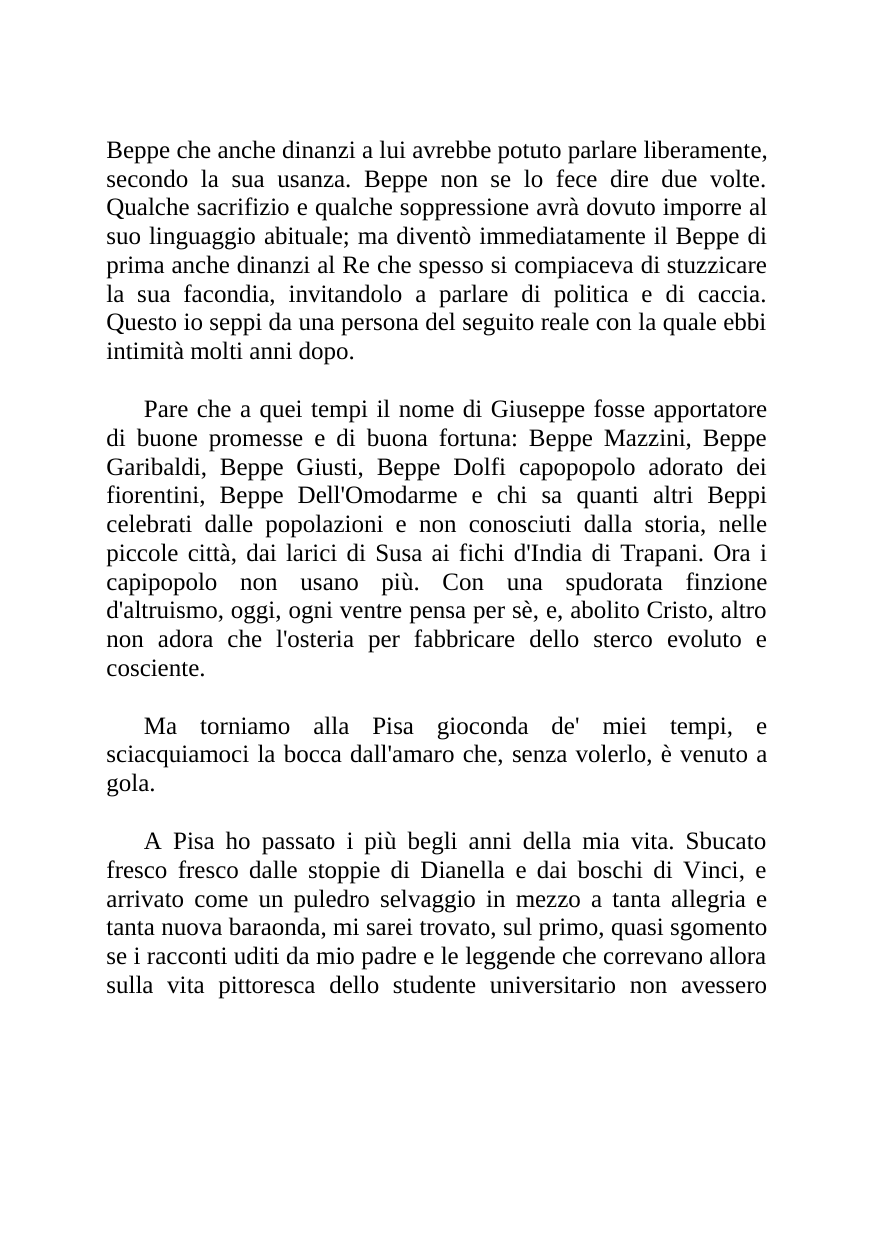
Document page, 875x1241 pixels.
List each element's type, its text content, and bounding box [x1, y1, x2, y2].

text A Pisa ho passato i più begli anni della mia vita. Sbucato fresco fresco dalle stoppie di Dianella e dai boschi di Vinci, e arrivato come un puledro selvaggio in mezzo a tanta allegria e tanta nuova baraonda, mi sarei trovato, sul primo, quasi sgomento se i racconti uditi da mio padre e le leggende che correvano allora sulla vita pittoresca dello studente universitario non avessero [106, 826, 768, 999]
text Pare che a quei tempi il nome di Giuseppe fosse apportatore di buone promesse e di buona fortuna: Beppe Mazzini, Beppe Garibaldi, Beppe Giusti, Beppe Dolfi capopopolo adorato dei fiorentini, Beppe Dell'Omodarme e chi sa quanti altri Beppi celebrati dalle popolazioni e non conosciuti dalla storia, nelle piccole città, dai larici di Susa ai fichi d'India di Trapani. Ora i capipopolo non usano più. Con una spudorata finzione d'altruismo, oggi, ogni ventre pensa per sè, e, abolito Cristo, altro non adora che l'osteria per fabbricare dello sterco evoluto e cosciente. [106, 394, 768, 682]
text Beppe che anche dinanzi a lui avrebbe potuto parlare liberamente, secondo la sua usanza. Beppe non se lo fece dire due volte. Qualche sacrifizio e qualche soppressione avrà dovuto imporre al suo linguaggio abituale; ma diventò immediatamente il Beppe di prima anche dinanzi al Re che spesso si compiaceva di stuzzicare la sua facondia, invitandolo a parlare di politica e di caccia. Questo io seppi da una persona del seguito reale con la quale ebbi intimità molti anni dopo. [106, 135, 768, 365]
text Ma torniamo alla Pisa gioconda de' miei tempi, e sciacquiamoci la bocca dall'amaro che, senza volerlo, è venuto a gola. [106, 711, 768, 797]
